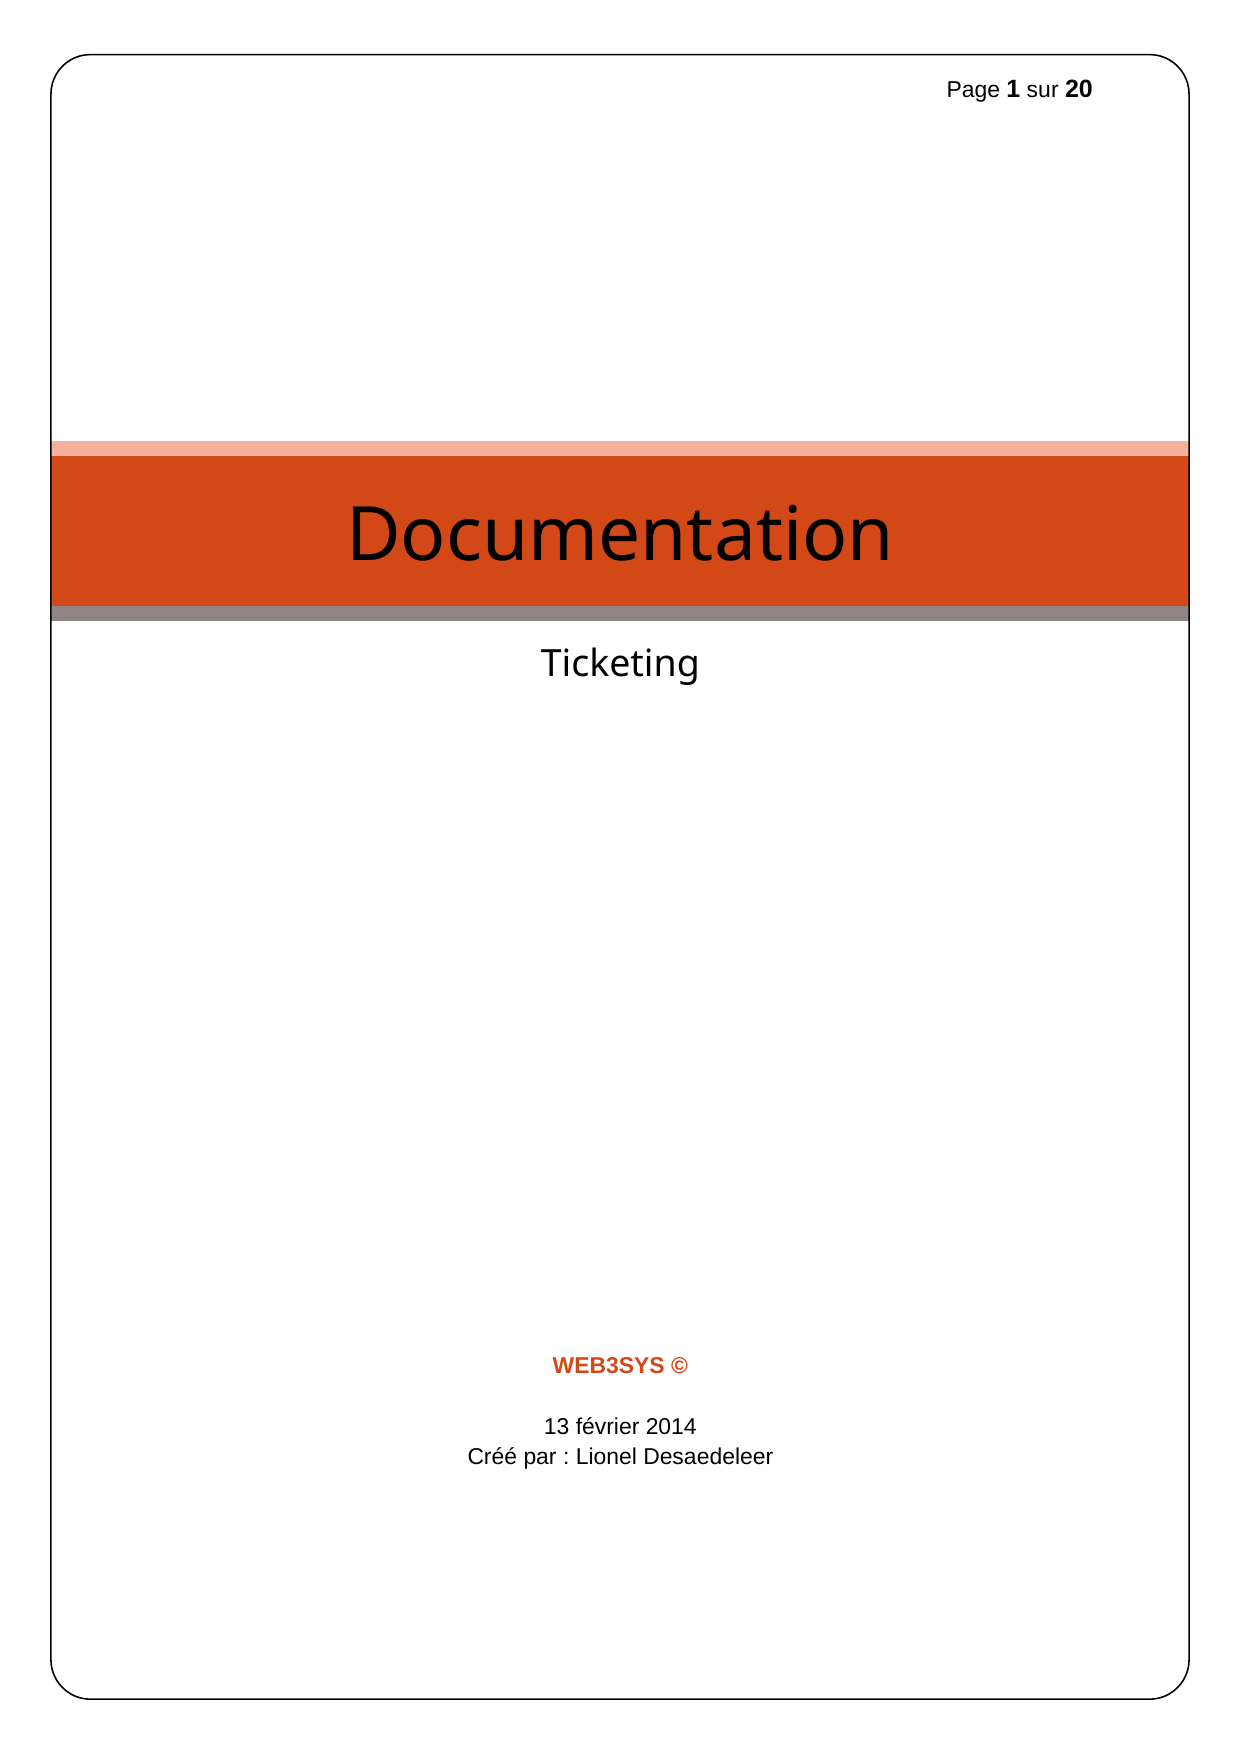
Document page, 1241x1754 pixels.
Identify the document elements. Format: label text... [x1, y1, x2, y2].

table_cell Documentation [52, 456, 1188, 606]
text 13 février 2014 [164, 1413, 1076, 1439]
table_cell Ticketing [52, 621, 1188, 702]
text Web3sys © [164, 1352, 1076, 1379]
table_cell [52, 606, 1188, 621]
table_header [52, 441, 1188, 456]
text Créé par : Lionel Desaedeleer [164, 1443, 1076, 1469]
